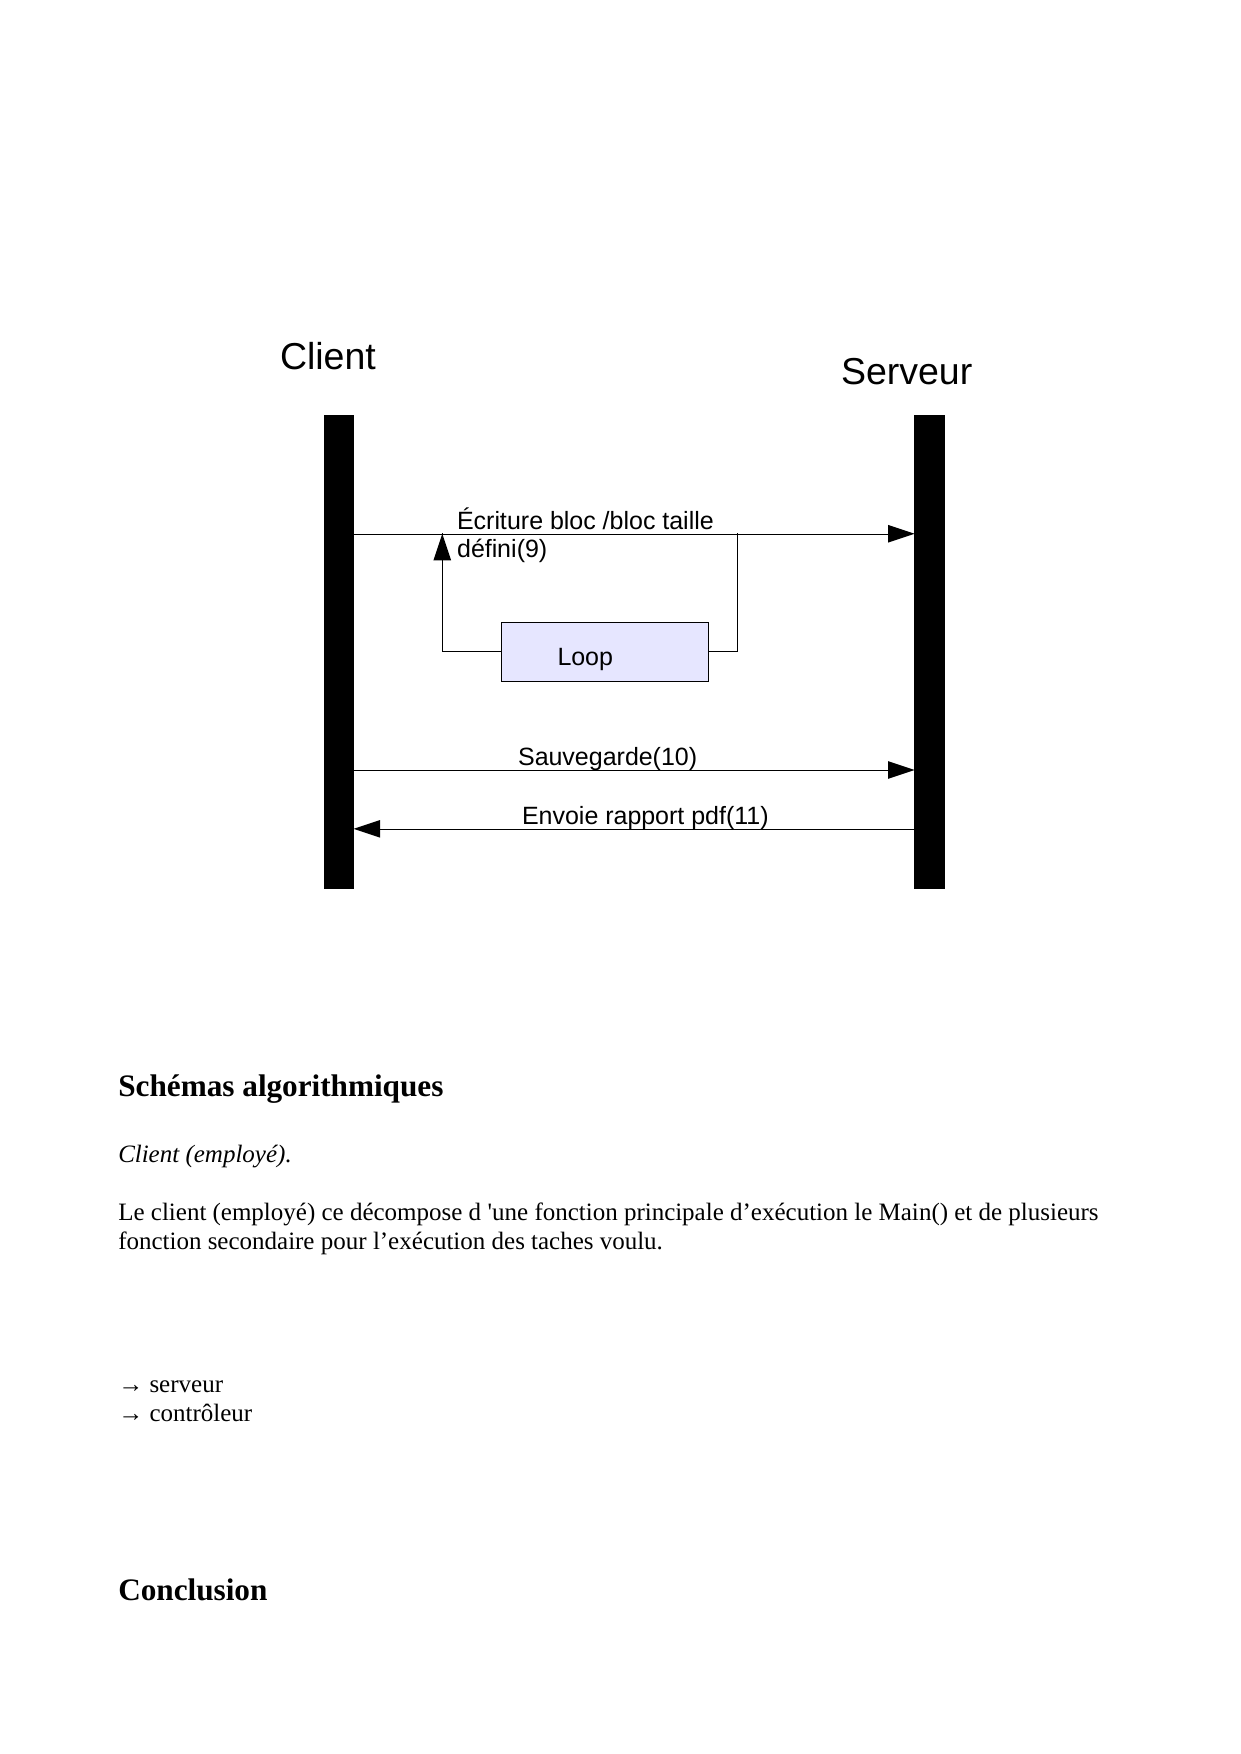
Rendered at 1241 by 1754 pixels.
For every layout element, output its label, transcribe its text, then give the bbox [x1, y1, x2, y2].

text → serveur [118, 1369, 1122, 1398]
text Client (employé). [118, 1139, 1122, 1168]
text Le client (employé) ce décompose d 'une fonction principale d’exécution le Main() et de plusieurs fonction secondaire pour l’exécution des taches voulu. [118, 1197, 1122, 1254]
text Conclusion [118, 1571, 1122, 1607]
text → contrôleur [118, 1398, 1122, 1427]
text Schémas algorithmiques [118, 1068, 1122, 1103]
